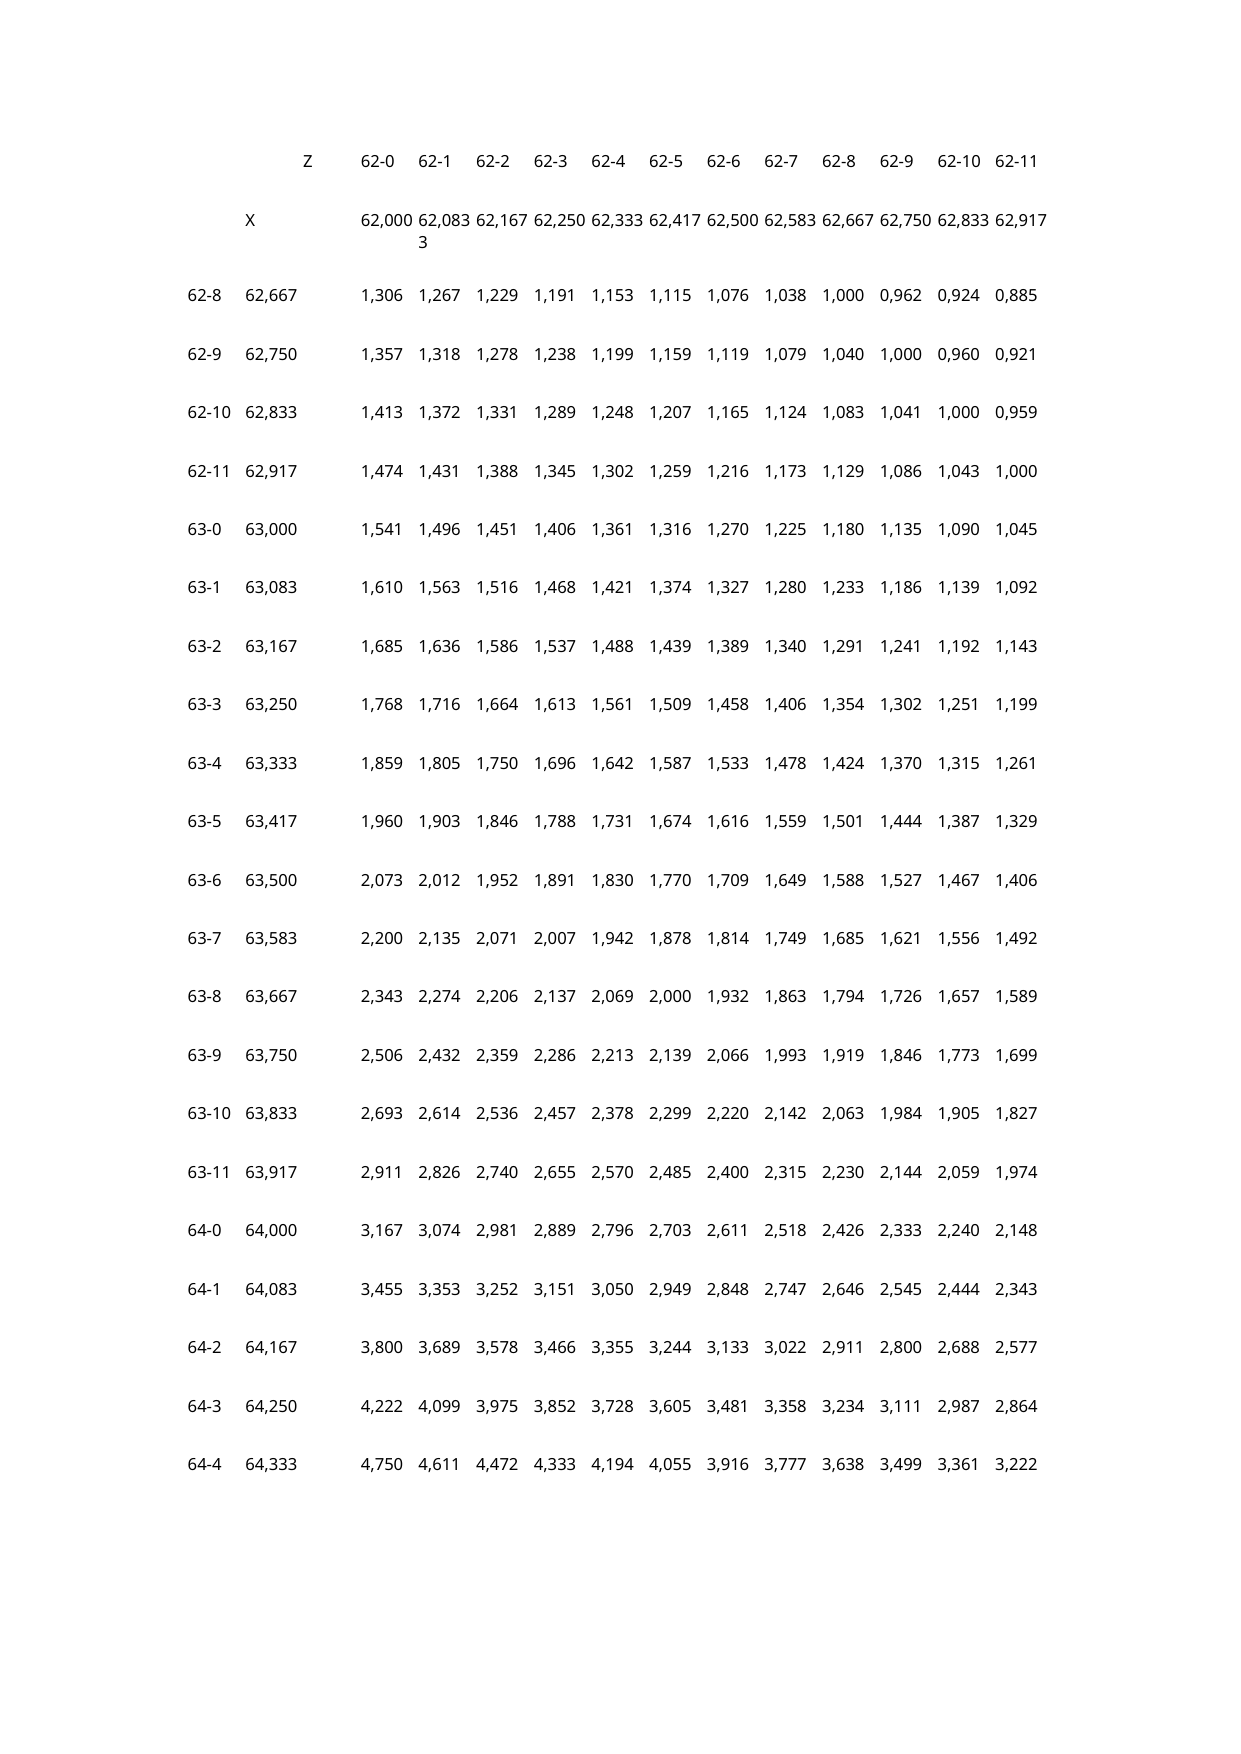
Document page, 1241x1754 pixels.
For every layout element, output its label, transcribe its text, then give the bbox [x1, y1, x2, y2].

table_cell 1,165 [707, 401, 764, 459]
table_cell 3,638 [822, 1453, 879, 1511]
table_cell 63-6 [188, 868, 245, 927]
table_cell 0,924 [937, 284, 995, 342]
table_cell 2,800 [880, 1336, 937, 1394]
table_cell 3,361 [937, 1453, 995, 1511]
table_cell 2,457 [534, 1102, 591, 1160]
table_cell 0,962 [880, 284, 937, 342]
table_cell 4,194 [591, 1453, 649, 1511]
table_cell 63,583 [245, 927, 303, 985]
table_cell 2,864 [995, 1394, 1053, 1453]
table_cell [303, 342, 361, 401]
table_cell 4,055 [649, 1453, 707, 1511]
table_header [188, 150, 245, 208]
table_cell 1,261 [995, 751, 1053, 810]
table_cell 1,993 [764, 1044, 822, 1102]
table_cell 2,012 [418, 868, 476, 927]
table_cell 62-8 [188, 284, 245, 342]
table_cell 3,244 [649, 1336, 707, 1394]
table_cell 1,186 [880, 576, 937, 634]
table_cell 64,083 [245, 1277, 303, 1336]
table_cell 64-3 [188, 1394, 245, 1453]
table_cell 2,485 [649, 1160, 707, 1219]
table_cell 62,000 [361, 209, 418, 284]
table_cell 64-1 [188, 1277, 245, 1336]
table_cell 1,248 [591, 401, 649, 459]
table_cell 2,889 [534, 1219, 591, 1277]
table_cell 62,667 [245, 284, 303, 342]
table_cell 62,0833 [418, 209, 476, 284]
table_cell 1,731 [591, 810, 649, 868]
table_cell 1,685 [822, 927, 879, 985]
table_header 62-8 [822, 150, 879, 208]
table_cell 2,646 [822, 1277, 879, 1336]
table_cell 1,207 [649, 401, 707, 459]
table_cell 2,506 [361, 1044, 418, 1102]
table_cell 1,903 [418, 810, 476, 868]
table_cell 63,083 [245, 576, 303, 634]
table_cell [303, 1102, 361, 1160]
table_cell 1,270 [707, 518, 764, 576]
table_cell 3,353 [418, 1277, 476, 1336]
table_cell [303, 284, 361, 342]
table_cell 1,805 [418, 751, 476, 810]
table_cell 64,250 [245, 1394, 303, 1453]
table_cell 2,007 [534, 927, 591, 985]
table_cell 1,699 [995, 1044, 1053, 1102]
table_cell 1,541 [361, 518, 418, 576]
table_cell 1,563 [418, 576, 476, 634]
table_cell [188, 209, 245, 284]
table_cell 1,315 [937, 751, 995, 810]
table_header 62-7 [764, 150, 822, 208]
table_cell 1,488 [591, 635, 649, 693]
table_cell 63-2 [188, 635, 245, 693]
table_cell 1,537 [534, 635, 591, 693]
table_cell 3,800 [361, 1336, 418, 1394]
table_cell 1,331 [476, 401, 533, 459]
table_cell 1,863 [764, 985, 822, 1043]
table_cell 3,728 [591, 1394, 649, 1453]
table_cell 62,500 [707, 209, 764, 284]
table_cell 3,234 [822, 1394, 879, 1453]
table_cell 1,199 [995, 693, 1053, 751]
table_cell [303, 927, 361, 985]
table_cell 1,621 [880, 927, 937, 985]
table_cell 1,119 [707, 342, 764, 401]
table_cell 0,885 [995, 284, 1053, 342]
table_cell 1,387 [937, 810, 995, 868]
table_cell 3,133 [707, 1336, 764, 1394]
table_cell 2,333 [880, 1219, 937, 1277]
table_cell 64-4 [188, 1453, 245, 1511]
table_cell 1,474 [361, 459, 418, 518]
table_cell 1,135 [880, 518, 937, 576]
table_cell [303, 868, 361, 927]
table_cell 2,073 [361, 868, 418, 927]
table_cell 1,280 [764, 576, 822, 634]
table_cell 0,959 [995, 401, 1053, 459]
table_cell 4,750 [361, 1453, 418, 1511]
table_cell 1,388 [476, 459, 533, 518]
table_cell 62,833 [937, 209, 995, 284]
table_cell 64-2 [188, 1336, 245, 1394]
table_cell 1,340 [764, 635, 822, 693]
table_cell 1,942 [591, 927, 649, 985]
table_cell 3,022 [764, 1336, 822, 1394]
table_cell 63,917 [245, 1160, 303, 1219]
table_cell 1,289 [534, 401, 591, 459]
table_cell 3,499 [880, 1453, 937, 1511]
table_cell 2,444 [937, 1277, 995, 1336]
table_cell 1,451 [476, 518, 533, 576]
table_cell [303, 693, 361, 751]
table_cell 1,613 [534, 693, 591, 751]
table_cell 3,916 [707, 1453, 764, 1511]
table_cell 2,400 [707, 1160, 764, 1219]
table_cell [303, 810, 361, 868]
table_cell 63-1 [188, 576, 245, 634]
table_cell 2,142 [764, 1102, 822, 1160]
table_cell 2,274 [418, 985, 476, 1043]
table_cell 1,267 [418, 284, 476, 342]
table_cell 3,481 [707, 1394, 764, 1453]
table_cell 2,069 [591, 985, 649, 1043]
table_header 62-5 [649, 150, 707, 208]
table_cell 1,556 [937, 927, 995, 985]
table_cell 1,357 [361, 342, 418, 401]
table_cell 2,230 [822, 1160, 879, 1219]
table_cell 1,000 [880, 342, 937, 401]
table_cell 1,173 [764, 459, 822, 518]
table_cell 2,949 [649, 1277, 707, 1336]
table_cell 3,252 [476, 1277, 533, 1336]
table_cell 3,455 [361, 1277, 418, 1336]
table_cell 2,240 [937, 1219, 995, 1277]
table_cell 2,286 [534, 1044, 591, 1102]
table_cell 1,768 [361, 693, 418, 751]
table_cell 1,960 [361, 810, 418, 868]
table_cell 1,424 [822, 751, 879, 810]
table_cell 63,667 [245, 985, 303, 1043]
table_cell 1,527 [880, 868, 937, 927]
table_cell 1,458 [707, 693, 764, 751]
table_cell 1,794 [822, 985, 879, 1043]
table_cell 2,747 [764, 1277, 822, 1336]
table_cell 1,153 [591, 284, 649, 342]
table_cell 63,000 [245, 518, 303, 576]
table_cell 2,911 [822, 1336, 879, 1394]
table_cell 3,074 [418, 1219, 476, 1277]
table_cell 1,316 [649, 518, 707, 576]
table_cell 62,833 [245, 401, 303, 459]
table_cell 63,333 [245, 751, 303, 810]
table_cell 63,417 [245, 810, 303, 868]
table_cell [303, 1453, 361, 1511]
table_cell 3,975 [476, 1394, 533, 1453]
table_cell 64-0 [188, 1219, 245, 1277]
table_cell 1,374 [649, 576, 707, 634]
table_cell 1,616 [707, 810, 764, 868]
table_cell [303, 1044, 361, 1102]
table_cell 2,063 [822, 1102, 879, 1160]
table_cell 2,148 [995, 1219, 1053, 1277]
table_cell 2,518 [764, 1219, 822, 1277]
table_cell 2,740 [476, 1160, 533, 1219]
table_cell 62,917 [995, 209, 1053, 284]
table_header Z [303, 150, 361, 208]
table_cell 2,570 [591, 1160, 649, 1219]
table_cell 63,167 [245, 635, 303, 693]
table_cell 2,703 [649, 1219, 707, 1277]
table_cell 0,960 [937, 342, 995, 401]
table_cell 1,674 [649, 810, 707, 868]
table_cell 2,426 [822, 1219, 879, 1277]
table_cell 63,500 [245, 868, 303, 927]
table_cell 2,796 [591, 1219, 649, 1277]
table_cell 1,709 [707, 868, 764, 927]
table_cell 64,333 [245, 1453, 303, 1511]
table_cell 2,655 [534, 1160, 591, 1219]
table_cell 62-9 [188, 342, 245, 401]
table_cell 1,846 [476, 810, 533, 868]
table_cell 1,891 [534, 868, 591, 927]
table_header 62-0 [361, 150, 418, 208]
table_cell 1,389 [707, 635, 764, 693]
table_cell 1,143 [995, 635, 1053, 693]
table_cell 2,611 [707, 1219, 764, 1277]
table_cell 3,111 [880, 1394, 937, 1453]
table_cell 1,199 [591, 342, 649, 401]
table_cell 1,846 [880, 1044, 937, 1102]
table_cell 1,041 [880, 401, 937, 459]
table_cell 1,259 [649, 459, 707, 518]
table_cell 2,071 [476, 927, 533, 985]
table_cell 1,000 [822, 284, 879, 342]
table_cell 1,478 [764, 751, 822, 810]
table_cell 1,657 [937, 985, 995, 1043]
table_cell 1,406 [995, 868, 1053, 927]
table_cell 1,586 [476, 635, 533, 693]
table_cell 3,050 [591, 1277, 649, 1336]
table_cell 1,327 [707, 576, 764, 634]
table_cell 2,059 [937, 1160, 995, 1219]
table_header 62-6 [707, 150, 764, 208]
table_cell 2,135 [418, 927, 476, 985]
table_cell 62-11 [188, 459, 245, 518]
table_cell 1,216 [707, 459, 764, 518]
table_cell 63-9 [188, 1044, 245, 1102]
table_cell 1,696 [534, 751, 591, 810]
table_cell [303, 985, 361, 1043]
table_cell 1,124 [764, 401, 822, 459]
table_cell 4,333 [534, 1453, 591, 1511]
table_cell 3,355 [591, 1336, 649, 1394]
table_cell 3,852 [534, 1394, 591, 1453]
table_cell 62,917 [245, 459, 303, 518]
table_cell 3,605 [649, 1394, 707, 1453]
table_cell 1,467 [937, 868, 995, 927]
table_cell 1,561 [591, 693, 649, 751]
table_cell 4,222 [361, 1394, 418, 1453]
table_cell 0,921 [995, 342, 1053, 401]
table_cell 1,468 [534, 576, 591, 634]
table_cell 1,043 [937, 459, 995, 518]
table_cell 62,250 [534, 209, 591, 284]
table_cell 1,406 [764, 693, 822, 751]
table_cell 1,444 [880, 810, 937, 868]
table_cell 1,291 [822, 635, 879, 693]
table_cell 1,318 [418, 342, 476, 401]
table_cell 2,343 [995, 1277, 1053, 1336]
table_cell 1,302 [880, 693, 937, 751]
table_cell 2,911 [361, 1160, 418, 1219]
table_cell 2,315 [764, 1160, 822, 1219]
table_cell 1,241 [880, 635, 937, 693]
table_cell 1,492 [995, 927, 1053, 985]
table_cell 1,932 [707, 985, 764, 1043]
table_cell [303, 1394, 361, 1453]
table_cell [303, 459, 361, 518]
table_cell 1,086 [880, 459, 937, 518]
table_header 62-10 [937, 150, 995, 208]
table_cell 2,693 [361, 1102, 418, 1160]
table_cell 2,213 [591, 1044, 649, 1102]
table_cell 3,578 [476, 1336, 533, 1394]
table_cell 1,079 [764, 342, 822, 401]
table_cell 1,354 [822, 693, 879, 751]
table_cell 63-10 [188, 1102, 245, 1160]
table_cell 1,588 [822, 868, 879, 927]
table_cell X [245, 209, 303, 284]
table_cell 1,589 [995, 985, 1053, 1043]
table_cell 63-4 [188, 751, 245, 810]
table_cell 1,000 [995, 459, 1053, 518]
table_cell [303, 751, 361, 810]
table_cell 1,406 [534, 518, 591, 576]
table_cell 1,278 [476, 342, 533, 401]
table_cell 62,667 [822, 209, 879, 284]
table_cell 1,587 [649, 751, 707, 810]
table_cell 2,137 [534, 985, 591, 1043]
table_cell 3,689 [418, 1336, 476, 1394]
table_cell [303, 1219, 361, 1277]
table_cell 1,636 [418, 635, 476, 693]
table_cell 2,536 [476, 1102, 533, 1160]
table_cell 1,115 [649, 284, 707, 342]
table_cell 1,345 [534, 459, 591, 518]
table_cell 1,859 [361, 751, 418, 810]
table_cell 2,220 [707, 1102, 764, 1160]
table_cell 63-3 [188, 693, 245, 751]
table_cell 62-10 [188, 401, 245, 459]
table_cell 2,343 [361, 985, 418, 1043]
table_cell 2,200 [361, 927, 418, 985]
table_cell 1,516 [476, 576, 533, 634]
table_cell 1,302 [591, 459, 649, 518]
table_cell 4,099 [418, 1394, 476, 1453]
table_cell 2,000 [649, 985, 707, 1043]
table_header 62-11 [995, 150, 1053, 208]
table_cell 1,533 [707, 751, 764, 810]
table_cell [303, 1336, 361, 1394]
table_cell 4,611 [418, 1453, 476, 1511]
table_cell 1,559 [764, 810, 822, 868]
table_cell 1,496 [418, 518, 476, 576]
table_cell 3,777 [764, 1453, 822, 1511]
table_cell [303, 576, 361, 634]
table_cell 3,151 [534, 1277, 591, 1336]
table_cell [303, 401, 361, 459]
table_cell 64,167 [245, 1336, 303, 1394]
table_header 62-1 [418, 150, 476, 208]
table_cell 2,981 [476, 1219, 533, 1277]
table_cell 63-0 [188, 518, 245, 576]
table_cell 1,749 [764, 927, 822, 985]
table_cell 1,788 [534, 810, 591, 868]
table_cell 1,372 [418, 401, 476, 459]
table_cell 1,974 [995, 1160, 1053, 1219]
table_cell 63,750 [245, 1044, 303, 1102]
table_cell 1,610 [361, 576, 418, 634]
table_cell 2,848 [707, 1277, 764, 1336]
table_cell 1,045 [995, 518, 1053, 576]
table_cell 2,577 [995, 1336, 1053, 1394]
table_cell 1,905 [937, 1102, 995, 1160]
table_cell 1,159 [649, 342, 707, 401]
table_cell 1,952 [476, 868, 533, 927]
table_cell 1,649 [764, 868, 822, 927]
table_cell 1,664 [476, 693, 533, 751]
table_cell 2,987 [937, 1394, 995, 1453]
table_cell 1,509 [649, 693, 707, 751]
table_cell [303, 518, 361, 576]
table_cell 1,685 [361, 635, 418, 693]
table_cell 2,826 [418, 1160, 476, 1219]
table_cell 2,206 [476, 985, 533, 1043]
table_header 62-3 [534, 150, 591, 208]
table_cell 3,167 [361, 1219, 418, 1277]
table_cell 1,439 [649, 635, 707, 693]
table_cell 1,431 [418, 459, 476, 518]
table_cell 62,750 [880, 209, 937, 284]
table_cell 1,413 [361, 401, 418, 459]
table_cell 1,726 [880, 985, 937, 1043]
table_cell 63,833 [245, 1102, 303, 1160]
table_header 62-4 [591, 150, 649, 208]
table_cell 1,370 [880, 751, 937, 810]
table_cell 1,233 [822, 576, 879, 634]
table_cell 1,083 [822, 401, 879, 459]
table_cell 2,144 [880, 1160, 937, 1219]
table_cell [303, 1160, 361, 1219]
table_cell 2,359 [476, 1044, 533, 1102]
table_cell 1,129 [822, 459, 879, 518]
table_cell 2,378 [591, 1102, 649, 1160]
table_cell 1,750 [476, 751, 533, 810]
table_header [245, 150, 303, 208]
table_cell 63,250 [245, 693, 303, 751]
table_cell 1,421 [591, 576, 649, 634]
table_cell 2,432 [418, 1044, 476, 1102]
table_cell 62,417 [649, 209, 707, 284]
table_cell 2,066 [707, 1044, 764, 1102]
table_cell 3,466 [534, 1336, 591, 1394]
table_cell 1,180 [822, 518, 879, 576]
table_cell 2,139 [649, 1044, 707, 1102]
table_header 62-2 [476, 150, 533, 208]
table_cell 1,192 [937, 635, 995, 693]
table_cell 1,329 [995, 810, 1053, 868]
table_cell 1,501 [822, 810, 879, 868]
table_cell 2,299 [649, 1102, 707, 1160]
table_cell 1,040 [822, 342, 879, 401]
table_cell 1,139 [937, 576, 995, 634]
table_header 62-9 [880, 150, 937, 208]
table_cell 63-11 [188, 1160, 245, 1219]
table_cell 3,358 [764, 1394, 822, 1453]
table_cell 1,827 [995, 1102, 1053, 1160]
table_cell 1,984 [880, 1102, 937, 1160]
table_cell 1,770 [649, 868, 707, 927]
table_cell 1,361 [591, 518, 649, 576]
table_cell 63-5 [188, 810, 245, 868]
table_cell 62,333 [591, 209, 649, 284]
table_cell 1,830 [591, 868, 649, 927]
table_cell 1,238 [534, 342, 591, 401]
table_cell 1,076 [707, 284, 764, 342]
table_cell 1,878 [649, 927, 707, 985]
table_cell 3,222 [995, 1453, 1053, 1511]
table_cell 62,750 [245, 342, 303, 401]
table_cell [303, 209, 361, 284]
table_cell 1,773 [937, 1044, 995, 1102]
table_cell 1,814 [707, 927, 764, 985]
table_cell [303, 1277, 361, 1336]
table_cell 4,472 [476, 1453, 533, 1511]
table_cell 62,167 [476, 209, 533, 284]
table_cell 1,642 [591, 751, 649, 810]
table_cell 63-7 [188, 927, 245, 985]
table_cell 1,251 [937, 693, 995, 751]
table_cell 62,583 [764, 209, 822, 284]
table_cell 1,191 [534, 284, 591, 342]
table_cell 1,092 [995, 576, 1053, 634]
table_cell 1,919 [822, 1044, 879, 1102]
table_cell 63-8 [188, 985, 245, 1043]
table_cell 1,090 [937, 518, 995, 576]
table_cell 1,716 [418, 693, 476, 751]
table_cell 1,225 [764, 518, 822, 576]
table_cell 2,614 [418, 1102, 476, 1160]
table_cell 64,000 [245, 1219, 303, 1277]
table_cell 1,229 [476, 284, 533, 342]
table_cell 1,306 [361, 284, 418, 342]
table_cell 1,000 [937, 401, 995, 459]
table_cell 2,688 [937, 1336, 995, 1394]
table_cell 2,545 [880, 1277, 937, 1336]
table_cell 1,038 [764, 284, 822, 342]
table_cell [303, 635, 361, 693]
